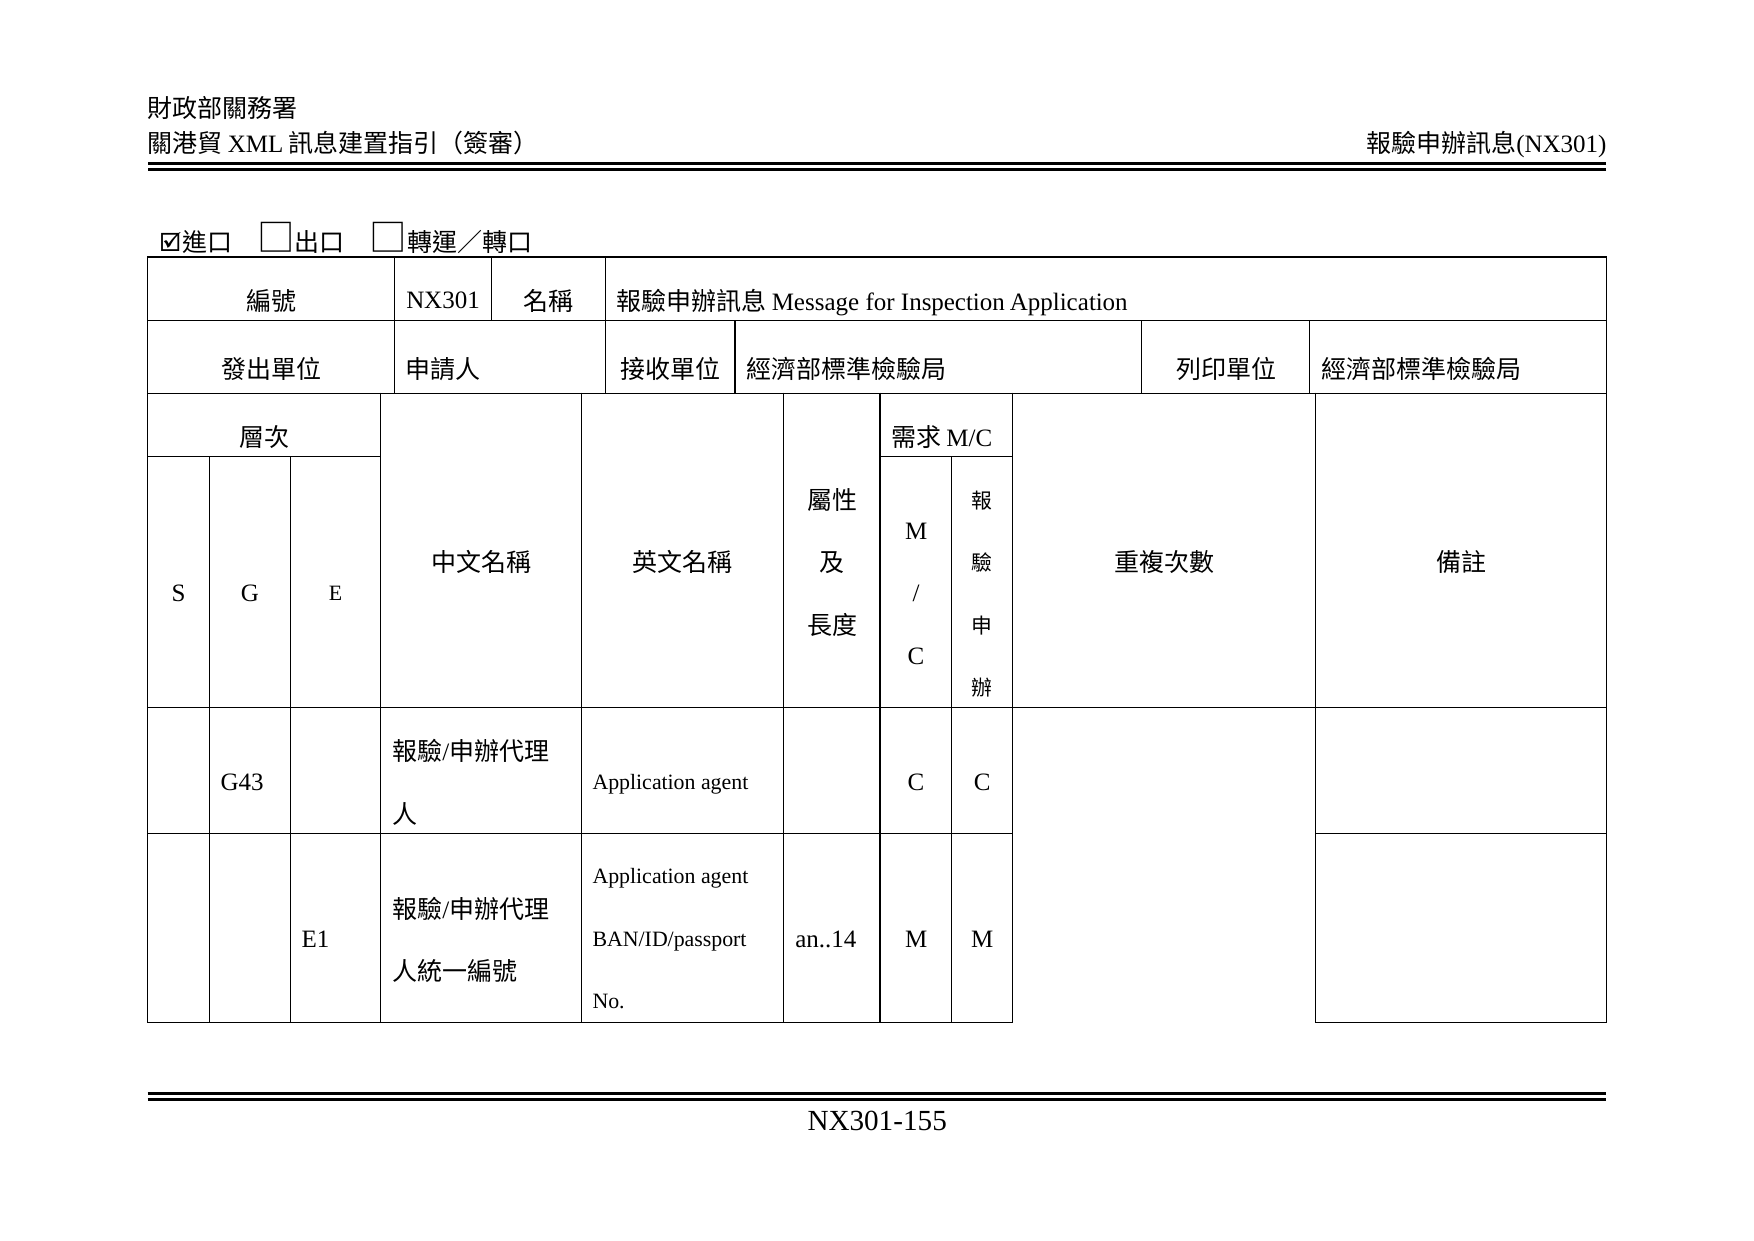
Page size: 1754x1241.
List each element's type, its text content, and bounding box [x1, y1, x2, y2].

table_cell [291, 708, 380, 833]
table_cell 報驗/申辦代理人統一編號 [381, 834, 581, 1022]
table_cell 列印單位 [1142, 321, 1309, 393]
table_cell [1090, 708, 1144, 833]
table_cell [1090, 833, 1144, 1022]
table_cell Application agent [582, 708, 783, 833]
table_cell 屬性 及 長度 [784, 394, 879, 707]
table_cell [1240, 833, 1315, 1022]
table_cell M [881, 834, 951, 1022]
table_cell an..14 [784, 834, 879, 1022]
table_cell 編號 [148, 258, 394, 320]
table_cell 經濟部標準檢驗局 [736, 321, 1141, 393]
table_cell 報驗申辦訊息Message for Inspection Application [606, 258, 1606, 320]
table_cell 經濟部標準檢驗局 [1310, 321, 1606, 393]
table_cell Application agent BAN/ID/passport No. [582, 834, 783, 1022]
table_cell C [881, 708, 951, 833]
table_cell M / C [881, 457, 951, 707]
table_cell M [952, 834, 1012, 1022]
table_cell E1 [291, 834, 380, 1022]
table_header 進口 □出口 □轉運／轉口 [148, 194, 1606, 256]
table_cell 重複次數 [1013, 394, 1315, 707]
table_cell [1240, 708, 1315, 833]
table_cell 英文名稱 [582, 394, 783, 707]
table_cell [784, 708, 879, 833]
table_cell G [210, 457, 290, 707]
table_cell 需求M/C [881, 394, 1012, 456]
table_cell 接收單位 [606, 321, 734, 393]
table_cell [148, 834, 209, 1022]
table_cell [210, 834, 290, 1022]
table_cell [1316, 708, 1606, 833]
table_cell 報驗/申辦代理人 [381, 708, 581, 833]
table_cell 報驗申辦 [952, 457, 1012, 707]
table_cell [1144, 708, 1240, 833]
table_cell E [291, 457, 380, 707]
table_cell 備註 [1316, 394, 1606, 707]
table_cell 中文名稱 [381, 394, 581, 707]
table_cell NX301 [395, 258, 491, 320]
table_cell [1316, 834, 1606, 1022]
table_cell 名稱 [492, 258, 605, 320]
table_cell 發出單位 [148, 321, 394, 393]
table_cell [148, 708, 209, 833]
table_cell [210, 708, 290, 833]
table_cell S [148, 457, 209, 707]
table_cell [1013, 708, 1090, 833]
table_cell 層次 [148, 394, 380, 456]
table_cell [1144, 833, 1240, 1022]
table_cell 申請人 [395, 321, 605, 393]
table_cell [1013, 833, 1090, 1022]
table_cell C [952, 708, 1012, 833]
